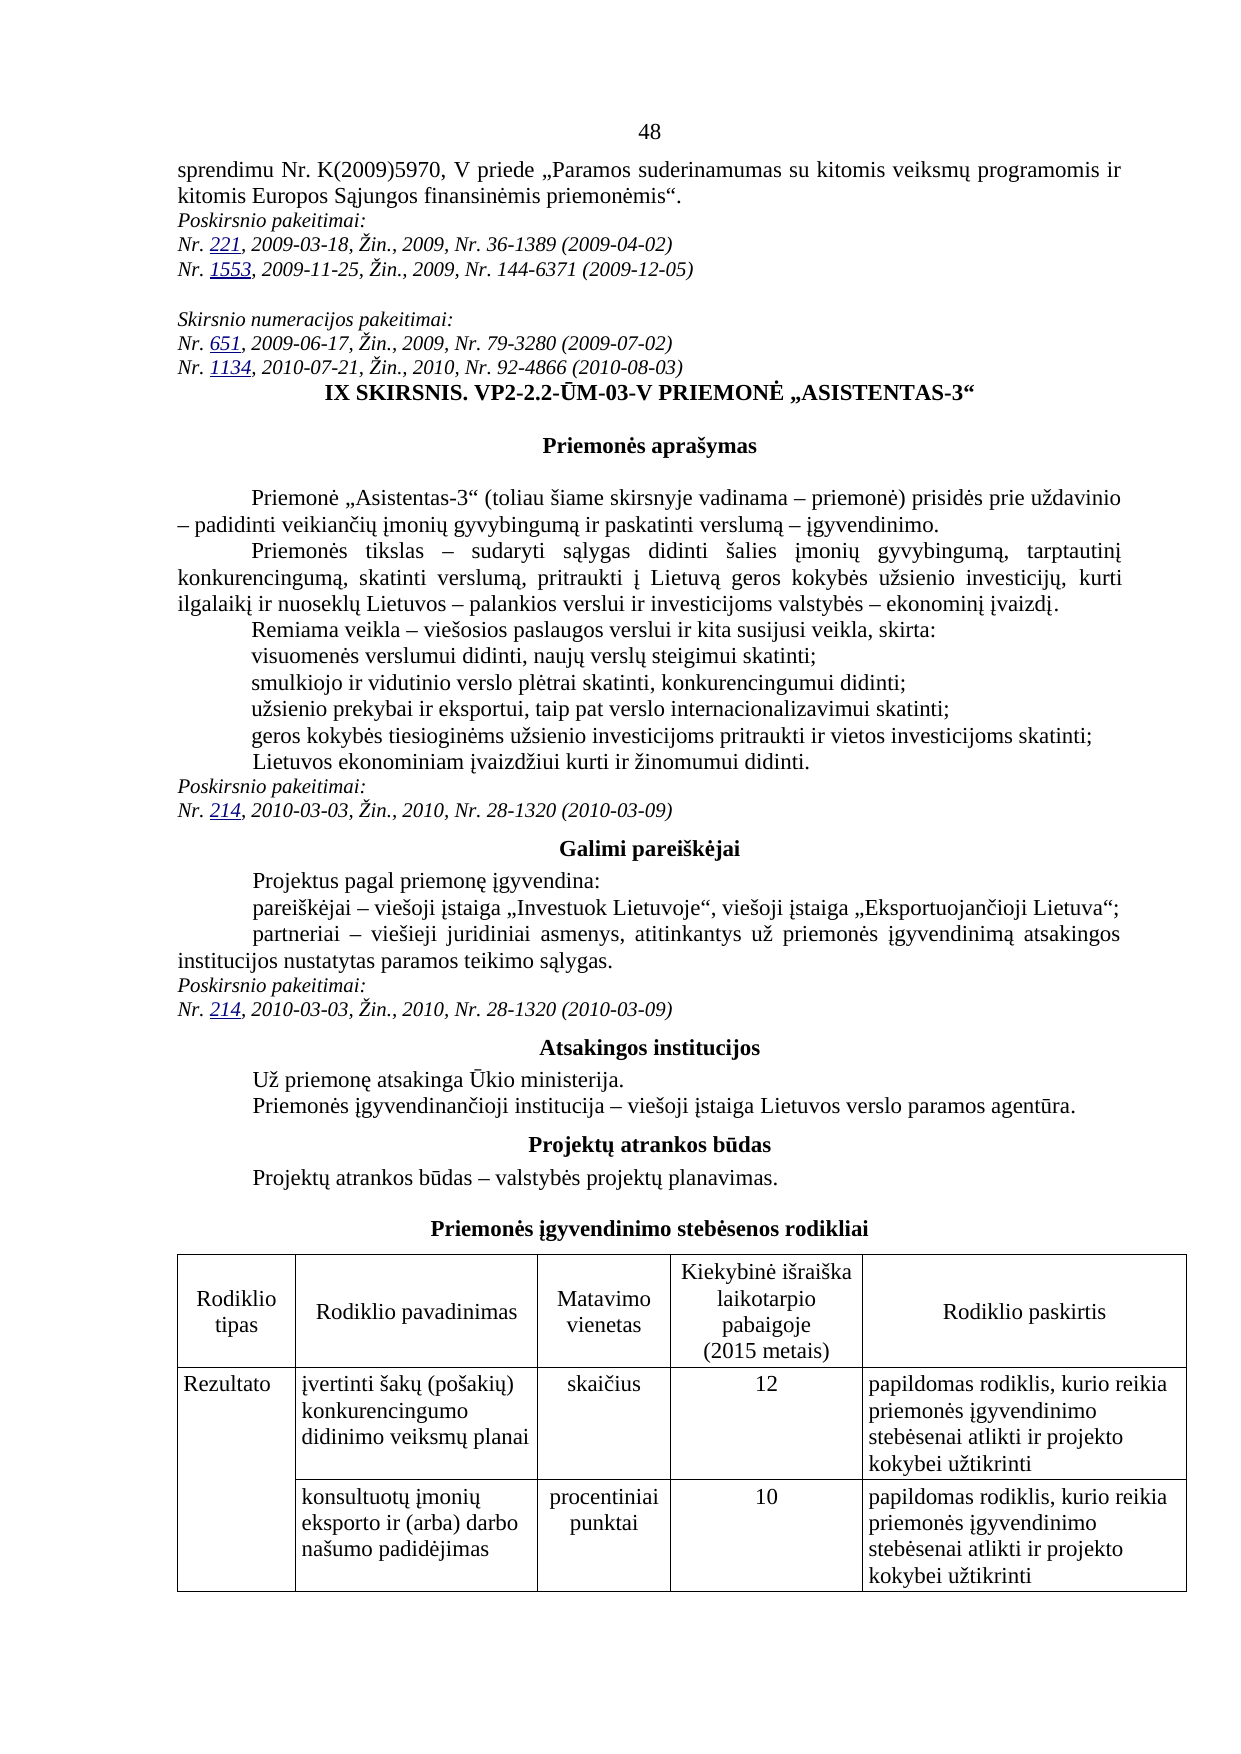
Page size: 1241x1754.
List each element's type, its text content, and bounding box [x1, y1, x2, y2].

table_cell Rezultato [178, 1368, 295, 1479]
text Nr. 214, 2010-03-03, Žin., 2010, Nr. 28-1320 (2010-03-09) [177, 798, 1122, 822]
text smulkiojo ir vidutinio verslo plėtrai skatinti, konkurencingumui didinti; [177, 669, 1122, 695]
text užsienio prekybai ir eksportui, taip pat verslo internacionalizavimui skatinti; [177, 695, 1122, 722]
text Poskirsnio pakeitimai: [177, 973, 1122, 997]
text Galimi pareiškėjai [177, 835, 1122, 861]
table_header Rodiklio tipas [178, 1255, 295, 1367]
text Projektų atrankos būdas [177, 1131, 1122, 1158]
table_cell 10 [671, 1480, 862, 1591]
text Nr. 1134, 2010-07-21, Žin., 2010, Nr. 92-4866 (2010-08-03) [177, 355, 1122, 379]
table_cell skaičius [538, 1368, 670, 1479]
text Poskirsnio pakeitimai: [177, 774, 1122, 798]
text Remiama veikla – viešosios paslaugos verslui ir kita susijusi veikla, skirta: [177, 616, 1122, 643]
text sprendimu Nr. K(2009)5970, V priede „Paramos suderinamumas su kitomis veiksmų programomis ir kitomis Europos Sąjungos finansinėmis priemonėmis“. [177, 156, 1122, 208]
text Projektų atrankos būdas – valstybės projektų planavimas. [177, 1164, 1122, 1190]
text Priemonės tikslas – sudaryti sąlygas didinti šalies įmonių gyvybingumą, tarptautinį konkurencingumą, skatinti verslumą, pritraukti į Lietuvą geros kokybės užsienio investicijų, kurti ilgalaikį ir nuoseklų Lietuvos – palankios verslui ir investicijoms valstybės – ekonominį įvaizdį. [177, 537, 1122, 616]
text Nr. 1553, 2009-11-25, Žin., 2009, Nr. 144-6371 (2009-12-05) [177, 256, 1122, 281]
table_header Rodiklio paskirtis [863, 1255, 1186, 1367]
table_header Rodiklio pavadinimas [296, 1255, 537, 1367]
table_cell papildomas rodiklis, kurio reikia priemonės įgyvendinimo stebėsenai atlikti ir projekto kokybei užtikrinti [863, 1368, 1186, 1479]
table_cell įvertinti šakų (pošakių) konkurencingumo didinimo veiksmų planai [296, 1368, 537, 1479]
table_header Matavimo vienetas [538, 1255, 670, 1367]
text partneriai – viešieji juridiniai asmenys, atitinkantys už priemonės įgyvendinimą atsakingos institucijos nustatytas paramos teikimo sąlygas. [177, 920, 1122, 973]
text geros kokybės tiesioginėms užsienio investicijoms pritraukti ir vietos investicijoms skatinti; [177, 722, 1122, 748]
text Poskirsnio pakeitimai: [177, 208, 1122, 232]
text Nr. 214, 2010-03-03, Žin., 2010, Nr. 28-1320 (2010-03-09) [177, 997, 1122, 1021]
text Nr. 221, 2009-03-18, Žin., 2009, Nr. 36-1389 (2009-04-02) [177, 232, 1122, 256]
text Už priemonę atsakinga Ūkio ministerija. [177, 1066, 1122, 1093]
text Priemonė „Asistentas-3“ (toliau šiame skirsnyje vadinama – priemonė) prisidės prie uždavinio – padidinti veikiančių įmonių gyvybingumą ir paskatinti verslumą – įgyvendinimo. [177, 484, 1122, 537]
text Skirsnio numeracijos pakeitimai: [177, 307, 1122, 331]
table_header Kiekybinė išraiška laikotarpio pabaigoje (2015 metais) [671, 1255, 862, 1367]
table_cell konsultuotų įmonių eksporto ir (arba) darbo našumo padidėjimas [296, 1480, 537, 1591]
text Nr. 651, 2009-06-17, Žin., 2009, Nr. 79-3280 (2009-07-02) [177, 331, 1122, 355]
table_cell procentiniai punktai [538, 1480, 670, 1591]
text Priemonės įgyvendinančioji institucija – viešoji įstaiga Lietuvos verslo paramos agentūra. [177, 1093, 1122, 1119]
text Atsakingos institucijos [177, 1034, 1122, 1060]
table_cell 12 [671, 1368, 862, 1479]
subtitle IX SKIRSNIS. VP2-2.2-ŪM-03-V priemonė „ASISTENTAS-3“ [177, 379, 1122, 405]
table_cell [178, 1479, 295, 1591]
text visuomenės verslumui didinti, naujų verslų steigimui skatinti; [177, 643, 1122, 669]
text Lietuvos ekonominiam įvaizdžiui kurti ir žinomumui didinti. [177, 748, 1122, 774]
text Projektus pagal priemonę įgyvendina: [177, 868, 1122, 894]
table_cell papildomas rodiklis, kurio reikia priemonės įgyvendinimo stebėsenai atlikti ir projekto kokybei užtikrinti [863, 1480, 1186, 1591]
text pareiškėjai – viešoji įstaiga „Investuok Lietuvoje“, viešoji įstaiga „Eksportuojančioji Lietuva“; [177, 894, 1122, 920]
text Priemonės aprašymas [177, 432, 1122, 458]
text Priemonės įgyvendinimo stebėsenos rodikliai [177, 1215, 1122, 1242]
